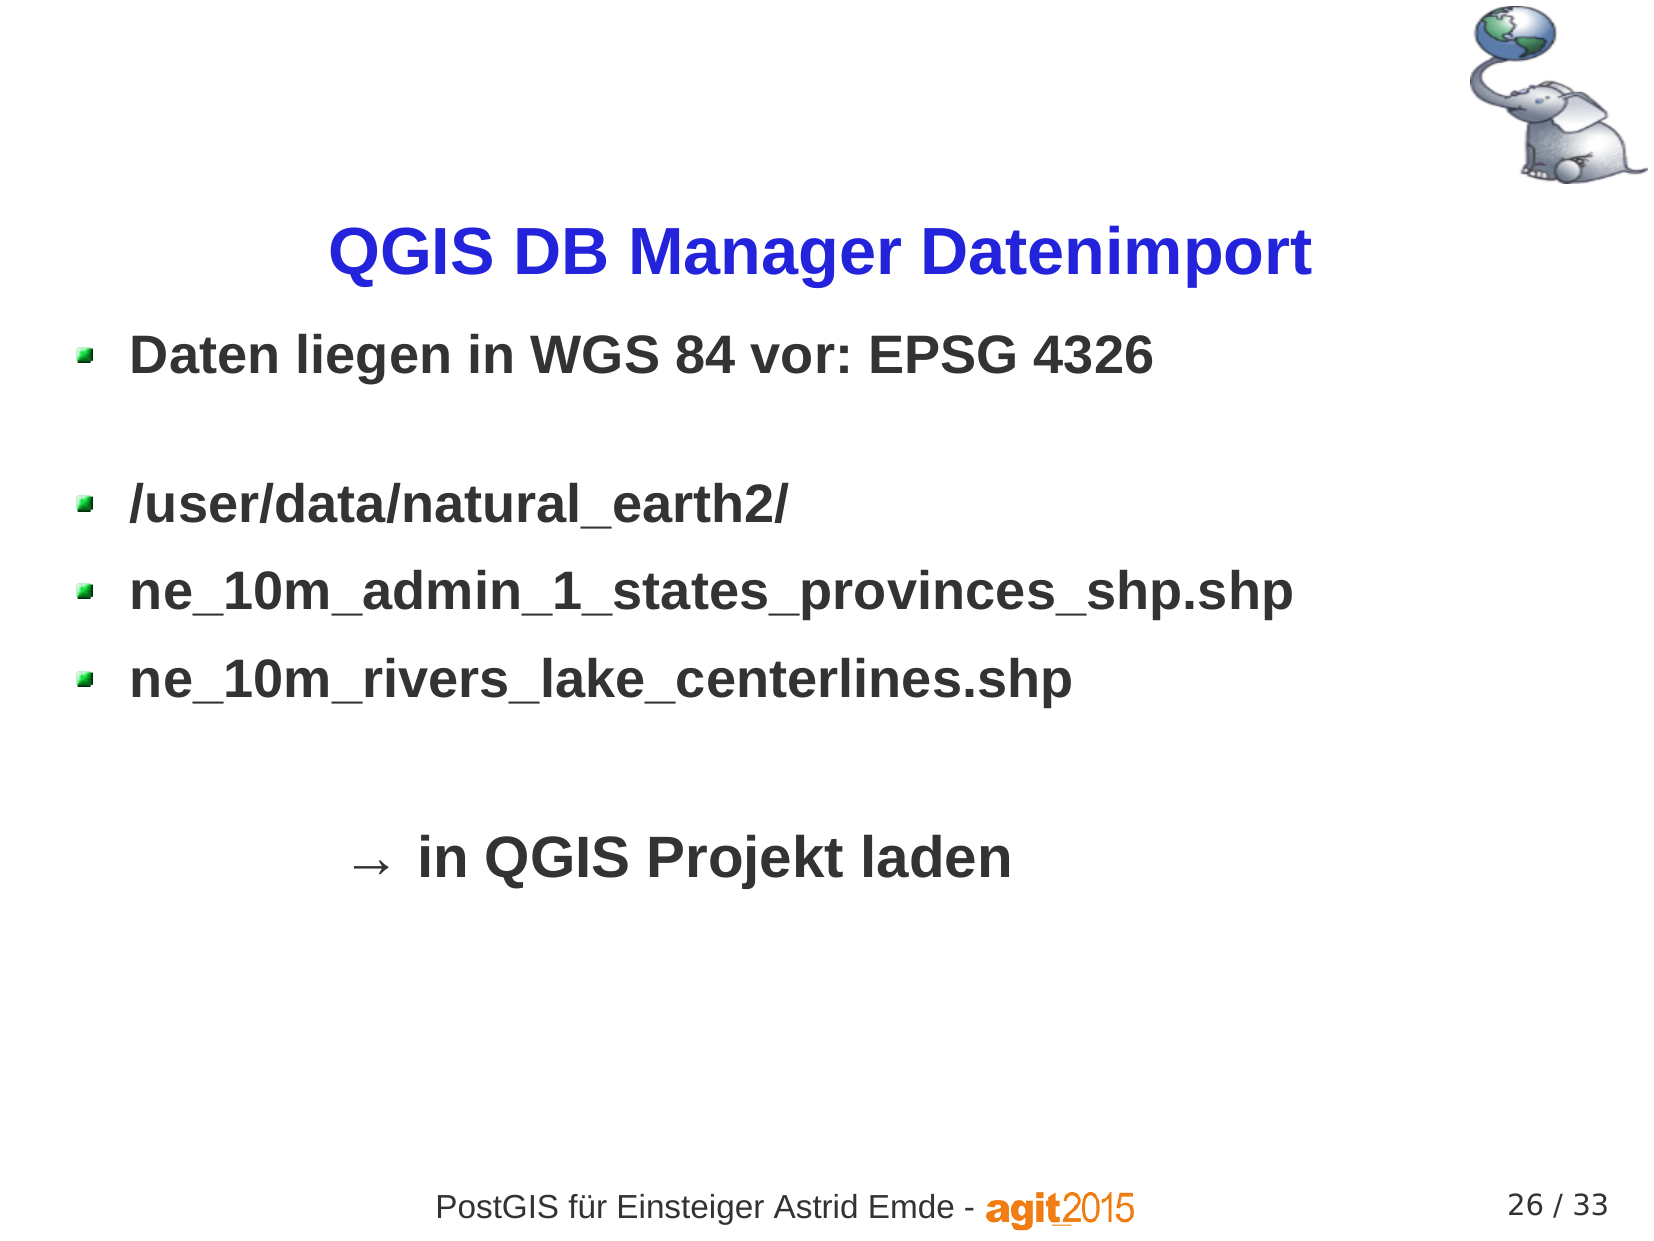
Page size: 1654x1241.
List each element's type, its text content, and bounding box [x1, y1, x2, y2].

title QGIS DB Manager Datenimport [76, 177, 1565, 325]
picture [1470, 6, 1648, 184]
picture [986, 1192, 1134, 1231]
list Daten liegen in WGS 84 vor: EPSG 4326 /user/data/natural_earth2/ ne_10m_admin_1_states_provinces_shp.shp ne_10m_rivers_lake_centerlines.shp → in QGIS Projekt laden [59, 324, 1329, 1144]
